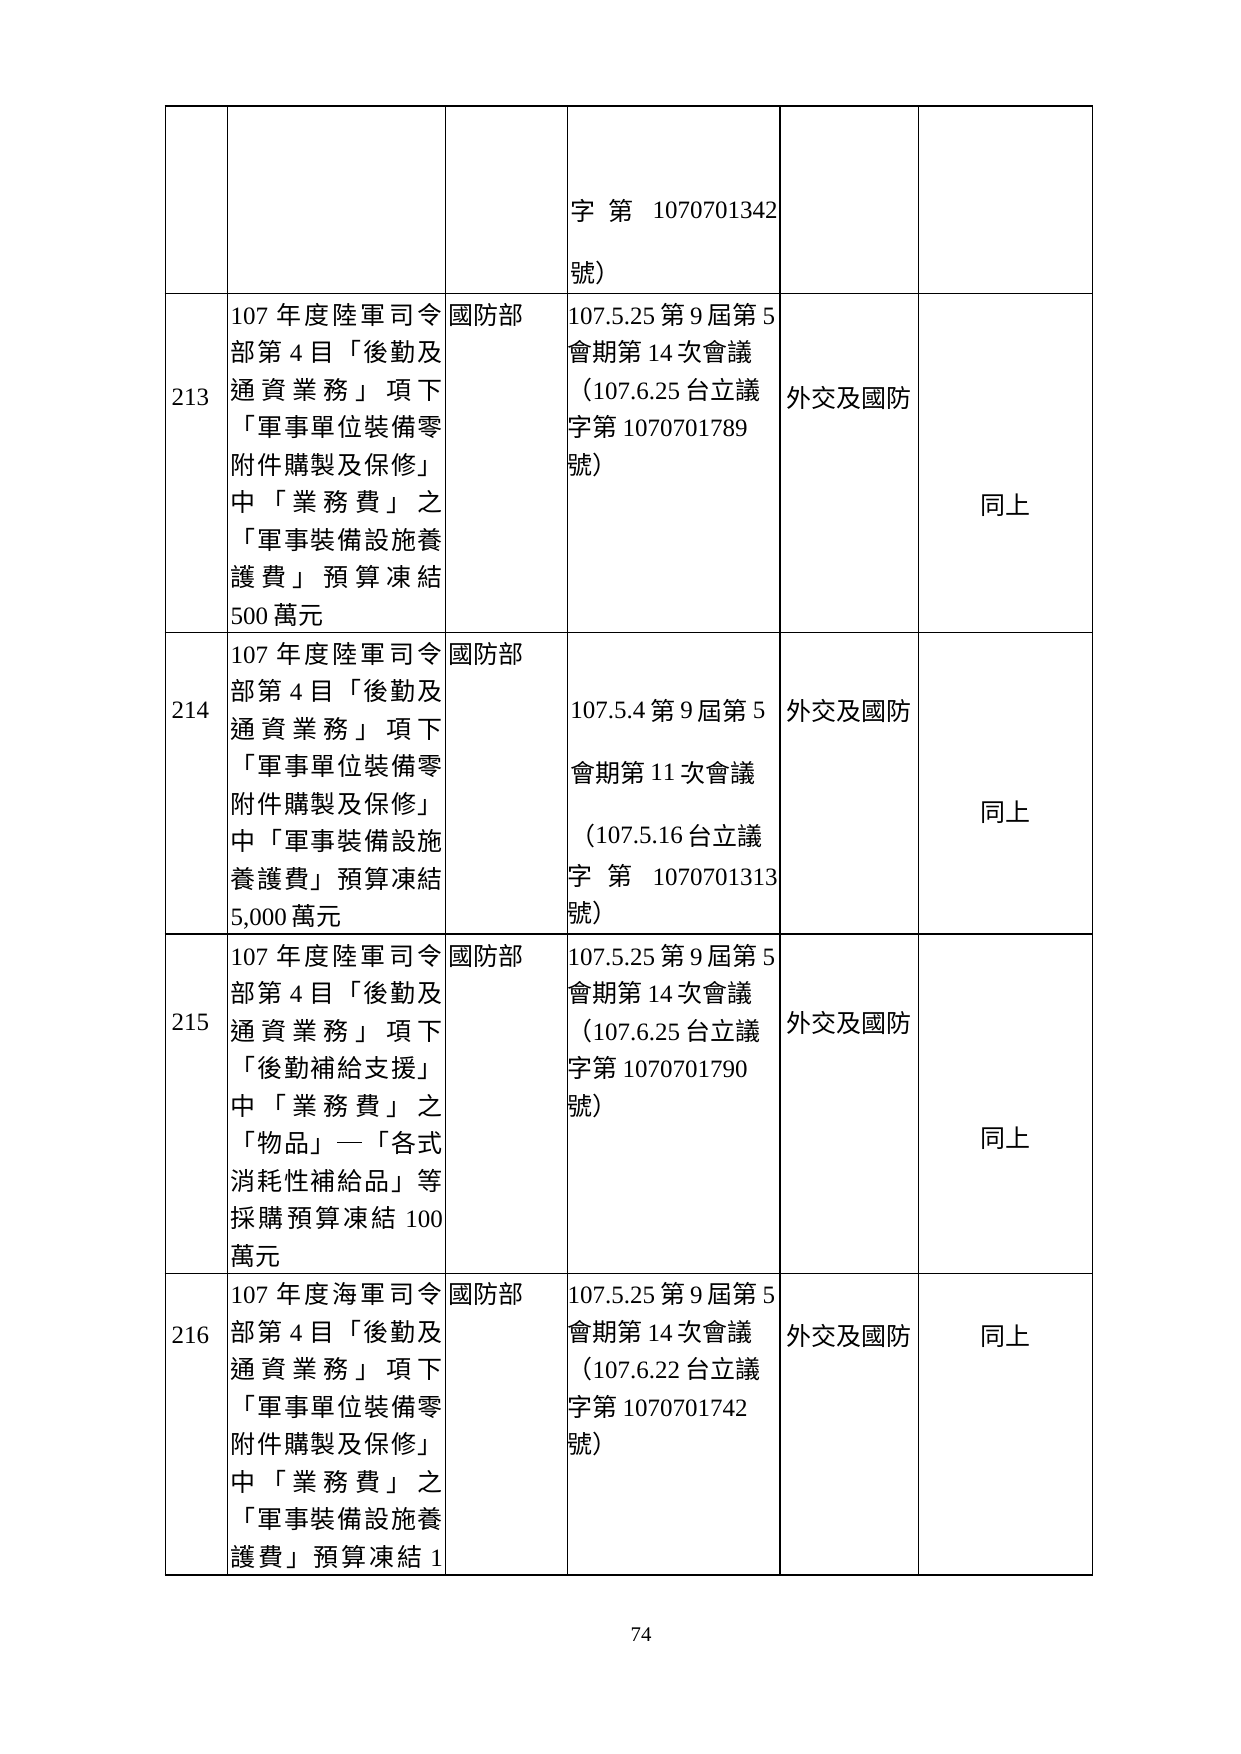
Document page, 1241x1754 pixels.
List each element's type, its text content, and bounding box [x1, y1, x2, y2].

table_cell 107年度海軍司令部第4目「後勤及通資業務」項下「軍事單位裝備零附件購製及保修」中「業務費」之「軍事裝備設施養護費」預算凍結1 [228, 1274, 445, 1574]
table_cell 同上 [919, 935, 1092, 1272]
table_cell [166, 633, 227, 933]
table_cell 同上 [919, 1274, 1092, 1574]
table_cell [228, 107, 445, 293]
table_cell 字第1070701342號） [568, 107, 779, 293]
table_cell 外交及國防 [781, 935, 918, 1272]
table_cell 107年度陸軍司令部第4目「後勤及通資業務」項下「後勤補給支援」中「業務費」之「物品」─「各式消耗性補給品」等採購預算凍結100萬元 [228, 935, 445, 1272]
table_cell 107年度陸軍司令部第4目「後勤及通資業務」項下「軍事單位裝備零附件購製及保修」中「業務費」之「軍事裝備設施養護費」預算凍結500萬元 [228, 294, 445, 632]
table_cell 外交及國防 [781, 1274, 918, 1574]
table_cell [166, 935, 227, 1272]
table_cell 國防部 [446, 1274, 567, 1574]
table_cell 外交及國防 [781, 294, 918, 632]
table_cell 國防部 [446, 935, 567, 1272]
table_cell 107.5.4第9屆第5 會期第11次會議（107.5.16台立議 字第1070701313號） [568, 633, 779, 933]
table_cell 國防部 [446, 633, 567, 933]
table_cell 國防部 [446, 294, 567, 632]
table_cell 同上 [919, 633, 1092, 933]
table_cell 外交及國防 [781, 633, 918, 933]
table_cell 107.5.25第9屆第5 會期第14次會議（107.6.25台立議 字第1070701790號） [568, 935, 779, 1272]
table_cell 107年度陸軍司令部第4目「後勤及通資業務」項下「軍事單位裝備零附件購製及保修」中「軍事裝備設施養護費」預算凍結5,000萬元 [228, 633, 445, 933]
table_cell [166, 294, 227, 632]
table_cell 107.5.25第9屆第5 會期第14次會議（107.6.25台立議 字第1070701789號） [568, 294, 779, 632]
table_cell [166, 1274, 227, 1574]
table_cell 107.5.25第9屆第5 會期第14次會議（107.6.22台立議 字第1070701742號） [568, 1274, 779, 1574]
table_cell [446, 107, 567, 293]
table_cell [919, 107, 1092, 293]
table_cell [166, 107, 227, 293]
table_cell 同上 [919, 294, 1092, 632]
table_cell [781, 107, 918, 293]
